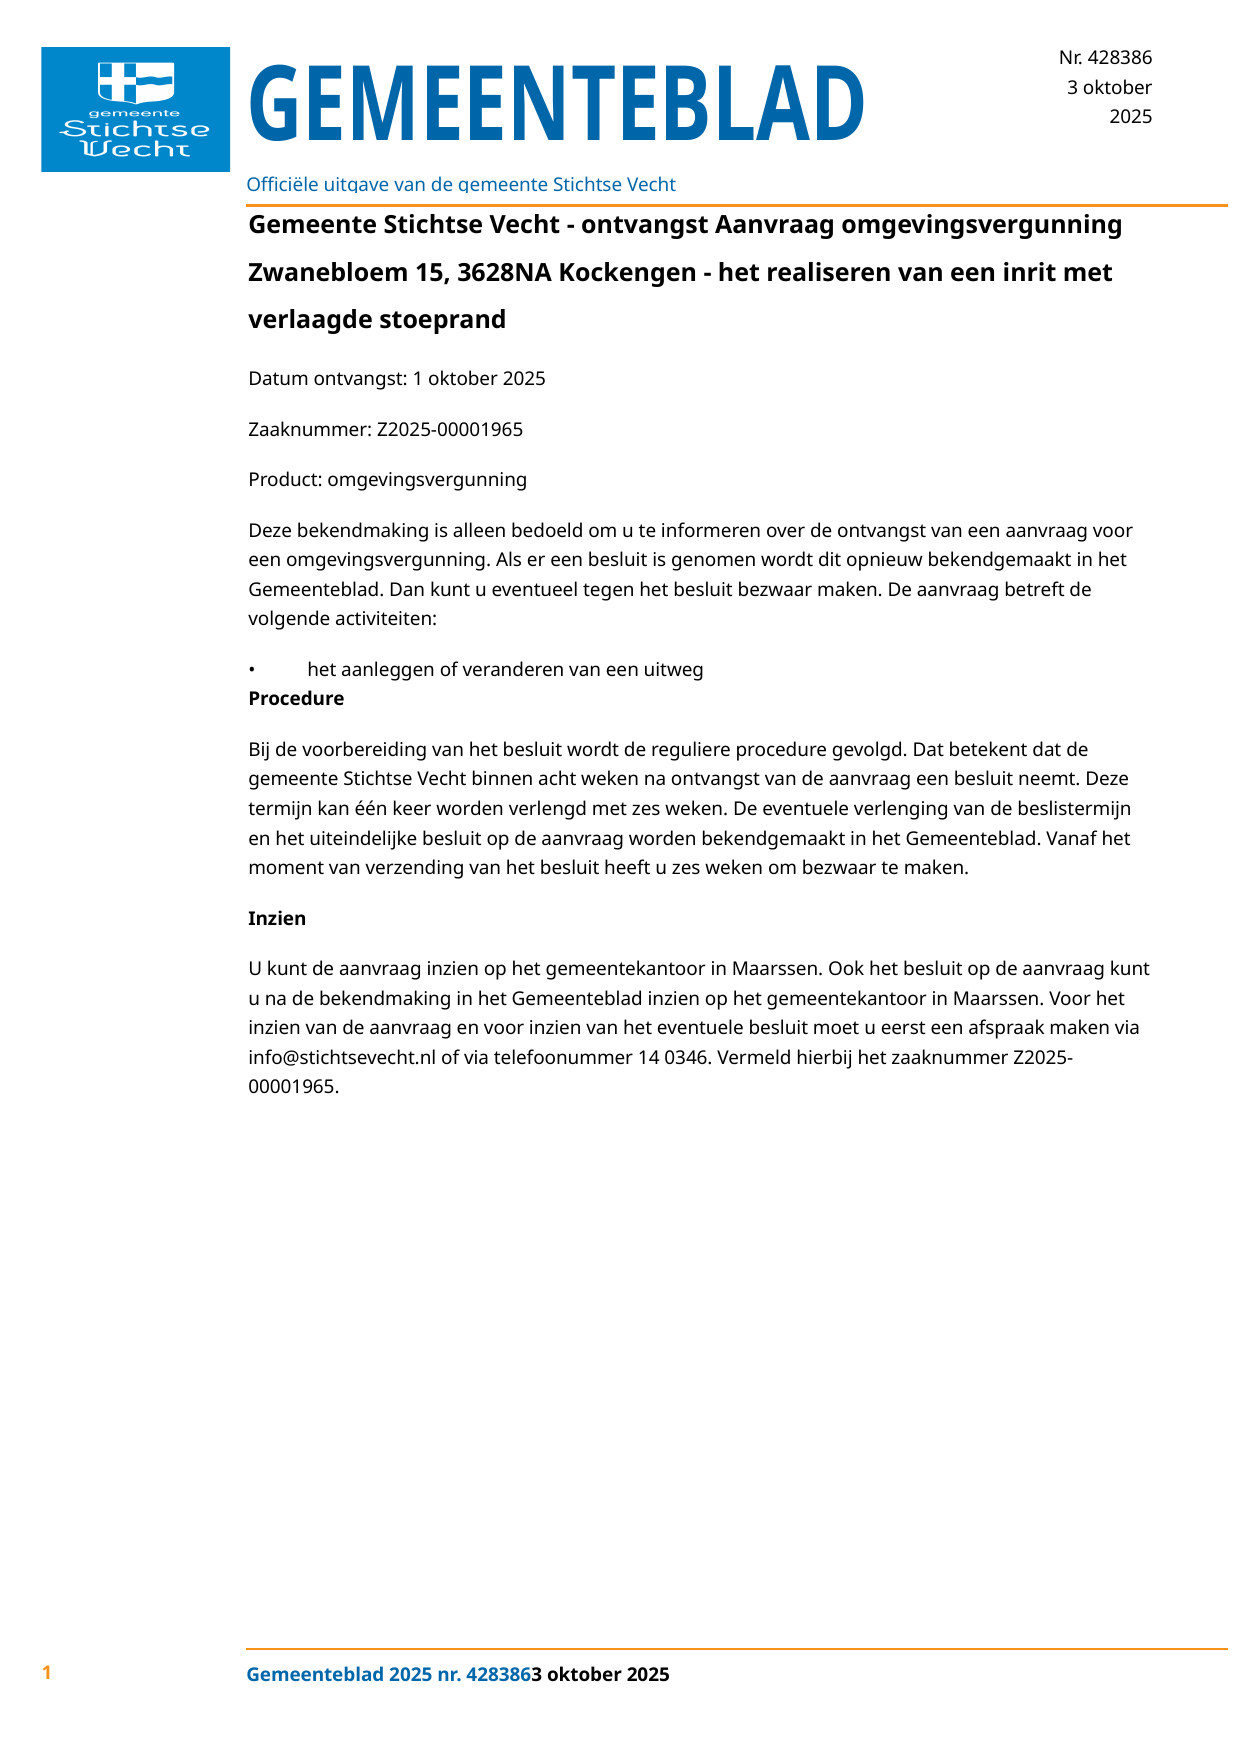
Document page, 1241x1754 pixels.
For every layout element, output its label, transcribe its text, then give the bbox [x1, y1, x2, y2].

text Procedure [248, 686, 1152, 711]
picture [99, 63, 135, 101]
text Product: omgevingsvergunning [248, 466, 1152, 492]
text Inzien [248, 905, 1152, 930]
text U kunt de aanvraag inzien op het gemeentekantoor in Maarssen. Ook het besluit op de aanvraag kunt u na de bekendmaking in het Gemeenteblad inzien op het gemeentekantoor in Maarssen. Voor het inzien van de aanvraag en voor inzien van het eventuele besluit moet u eerst een afspraak maken via info@stichtsevecht.nl of via telefoonummer 14 0346. Vermeld hierbij het zaaknummer Z2025-00001965. [248, 955, 1152, 1099]
text Deze bekendmaking is alleen bedoeld om u te informeren over de ontvangst van een aanvraag voor een omgevingsvergunning. Als er een besluit is genomen wordt dit opnieuw bekendgemaakt in het Gemeenteblad. Dan kunt u eventueel tegen het besluit bezwaar maken. De aanvraag betreft de volgende activiteiten: [248, 517, 1152, 631]
picture [137, 63, 174, 103]
text Zaaknummer: Z2025-00001965 [248, 416, 1152, 442]
text Datum ontvangst: 1 oktober 2025 [248, 366, 1152, 391]
text Gemeente Stichtse Vecht - ontvangst Aanvraag omgevingsvergunning Zwanebloem 15, 3628NA Kockengen - het realiseren van een inrit met verlaagde stoeprand [248, 207, 1152, 336]
list het aanleggen of veranderen van een uitweg [248, 656, 1152, 682]
text Bij de voorbereiding van het besluit wordt de reguliere procedure gevolgd. Dat betekent dat de gemeente Stichtse Vecht binnen acht weken na ontvangst van de aanvraag een besluit neemt. Deze termijn kan één keer worden verlengd met zes weken. De eventuele verlenging van de beslistermijn en het uiteindelijke besluit op de aanvraag worden bekendgemaakt in het Gemeenteblad. Vanaf het moment van verzending van het besluit heeft u zes weken om bezwaar te maken. [248, 736, 1152, 880]
